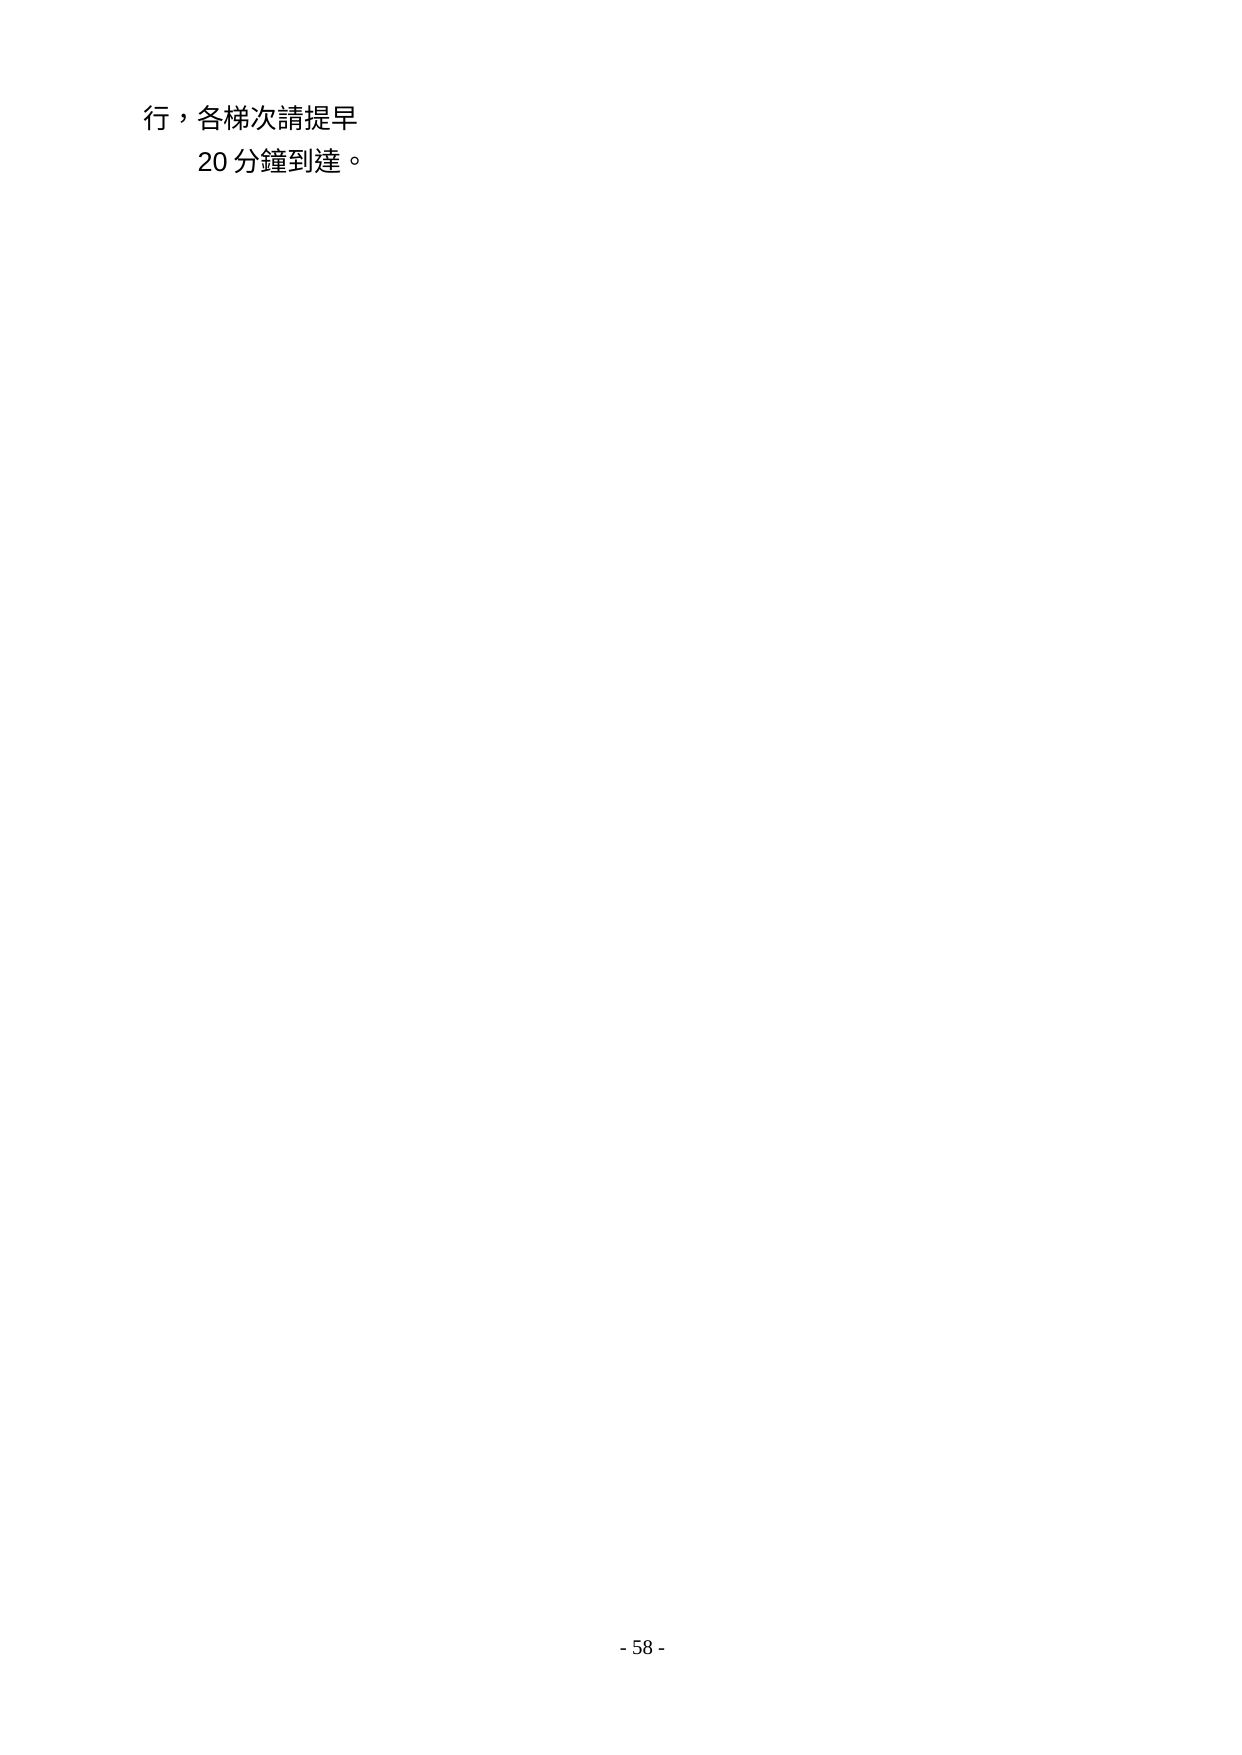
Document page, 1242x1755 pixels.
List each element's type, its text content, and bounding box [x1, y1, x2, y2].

text 20分鐘到達。 [197, 137, 1210, 176]
text 行，各梯次請提早 [143, 96, 1173, 137]
